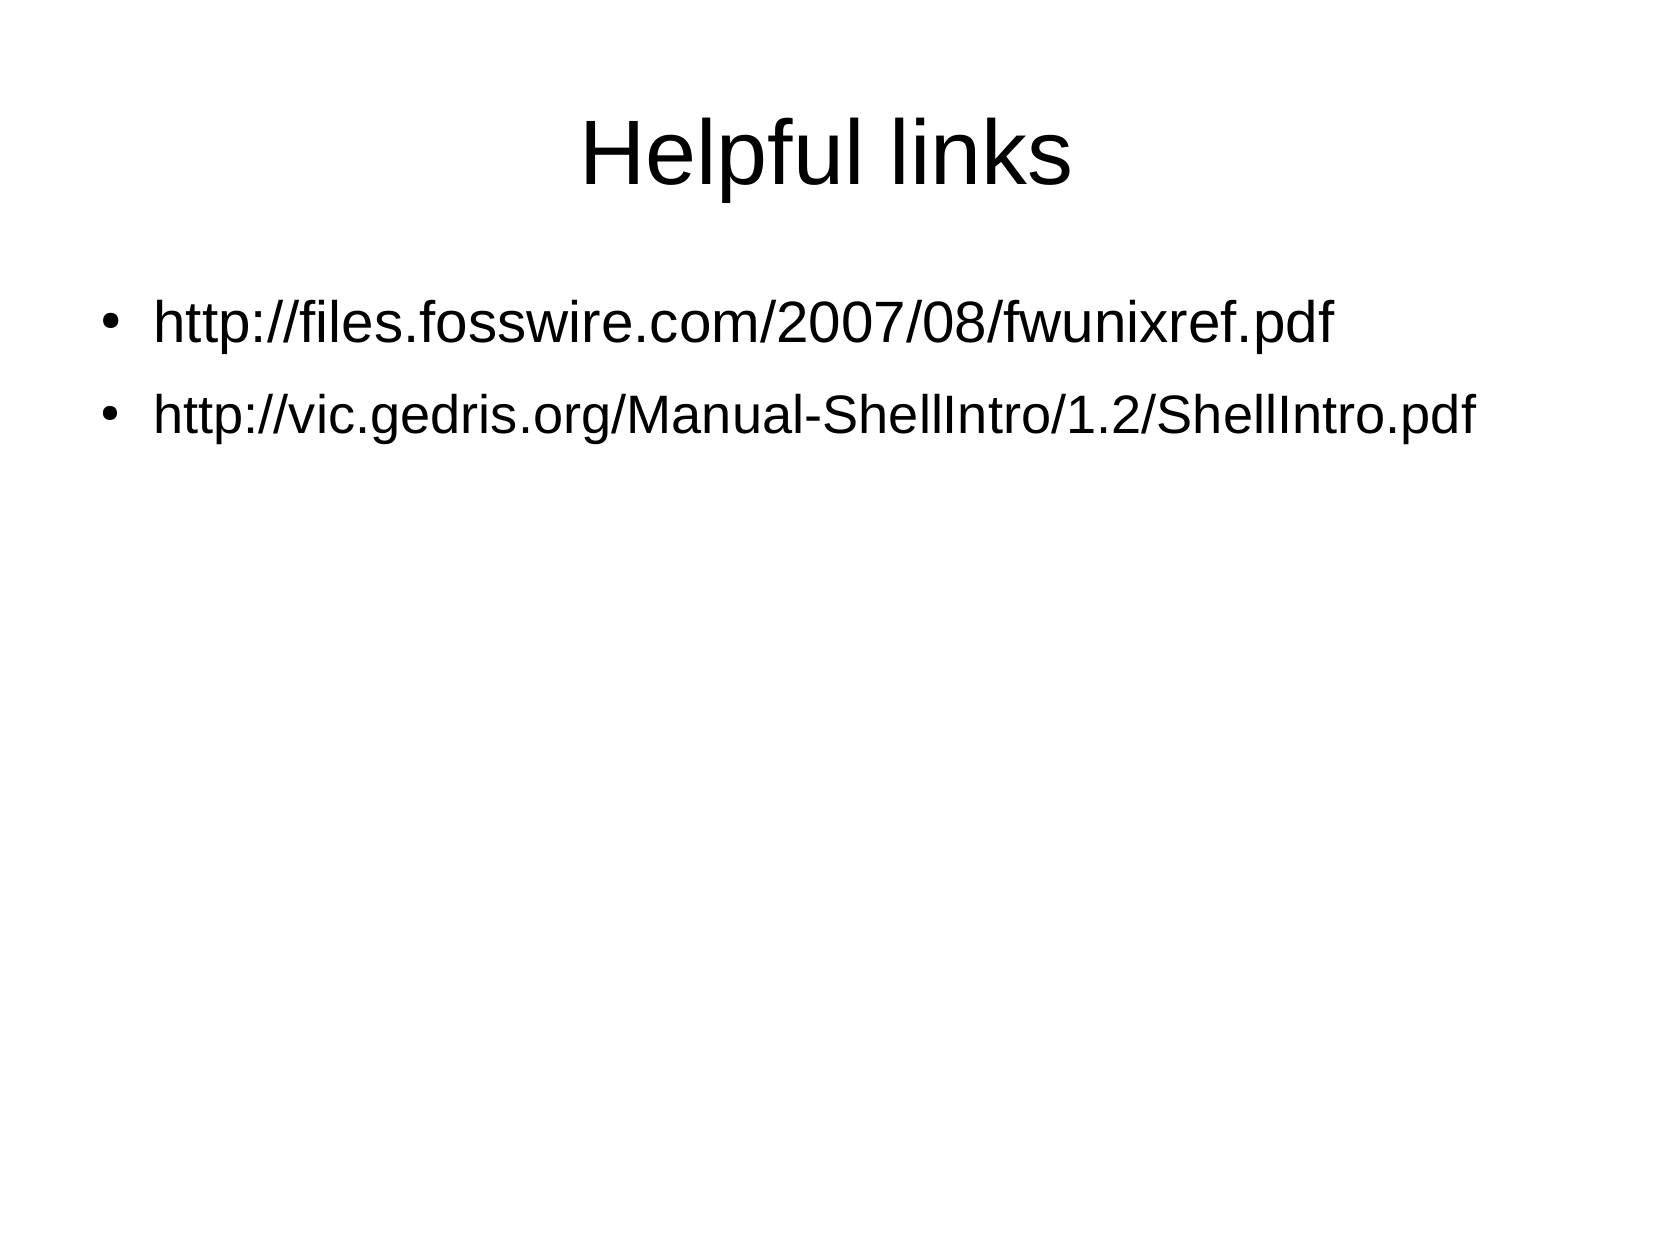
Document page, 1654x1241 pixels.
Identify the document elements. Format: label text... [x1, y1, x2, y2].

list http://files.fosswire.com/2007/08/fwunixref.pdf http://vic.gedris.org/Manual-ShellIntro/1.2/ShellIntro.pdf [82, 290, 1571, 1010]
title Helpful links [82, 49, 1571, 257]
